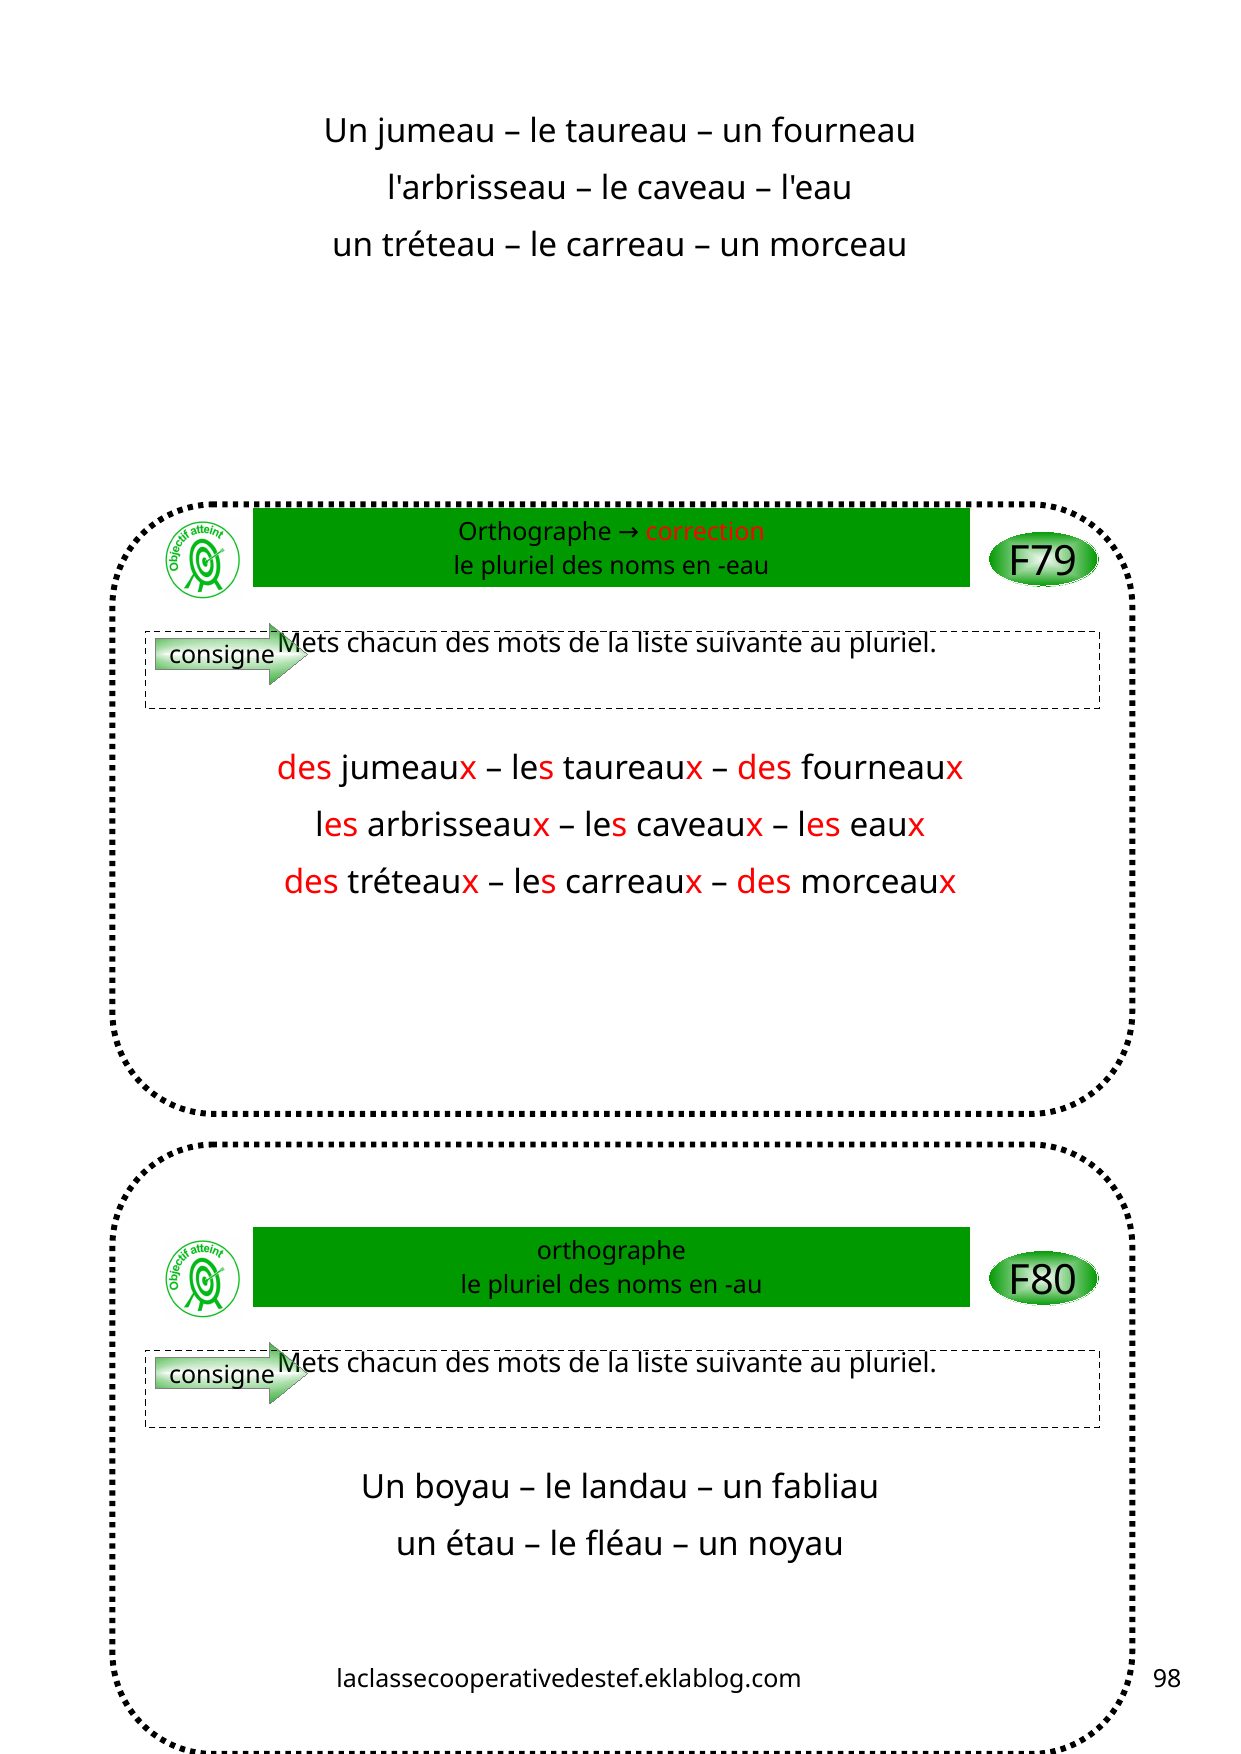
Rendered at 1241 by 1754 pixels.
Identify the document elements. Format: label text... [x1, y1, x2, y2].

table_header [59, 479, 101, 508]
table_cell [101, 588, 142, 616]
table_cell [59, 667, 101, 696]
table_cell [991, 272, 1098, 323]
table_cell [1098, 588, 1139, 616]
table_cell [142, 588, 252, 616]
table_cell [59, 59, 101, 272]
table_cell [59, 1227, 101, 1307]
table_cell [59, 1571, 101, 1622]
table_cell [970, 1227, 1098, 1307]
table_cell [59, 616, 101, 667]
table_cell [101, 1307, 142, 1335]
table_cell [101, 616, 142, 667]
table_cell [101, 1335, 142, 1386]
table_header [59, 1199, 101, 1227]
table_header [1098, 1199, 1139, 1227]
table_cell [248, 909, 991, 960]
table_cell [1139, 272, 1181, 323]
table_cell [142, 667, 1098, 696]
table_cell [142, 1238, 164, 1307]
table_cell [1139, 1415, 1181, 1571]
table_cell [156, 660, 175, 667]
table_cell [142, 909, 248, 960]
table_cell [1098, 667, 1139, 696]
table_cell [1139, 1386, 1181, 1415]
table_cell [1098, 1335, 1139, 1386]
table_cell [248, 1571, 991, 1622]
table_cell [101, 696, 142, 909]
table_cell [970, 1307, 1098, 1335]
table_cell [1098, 909, 1139, 960]
table_cell [101, 1227, 142, 1307]
table_cell [59, 1307, 101, 1335]
table_cell [1098, 59, 1139, 272]
table_cell [1056, 566, 1098, 587]
table_cell [59, 588, 101, 616]
table_cell [101, 1571, 142, 1622]
table_cell [991, 909, 1098, 960]
table_cell [991, 1571, 1098, 1622]
table_cell Mets chacun des mots de la liste suivante au pluriel. [142, 616, 1098, 667]
table_cell Mets chacun des mots de la liste suivante au pluriel. [142, 1335, 1098, 1386]
table_cell [970, 508, 1098, 587]
table_header [253, 479, 970, 508]
table_header [1139, 479, 1181, 508]
table_cell [1139, 59, 1181, 272]
table_cell [59, 909, 101, 960]
table_cell [1098, 1415, 1139, 1571]
table_cell [59, 272, 101, 323]
table_cell Un jumeau – le taureau – un fourneau l'arbrisseau – le caveau – l'eau un tréteau – le carreau – un morceau [142, 59, 1098, 272]
table_header [970, 479, 1098, 508]
table_cell [1098, 696, 1139, 909]
table_cell [1139, 1307, 1181, 1335]
table_cell [1139, 1227, 1181, 1307]
table_cell [1098, 1571, 1139, 1622]
table_cell [248, 272, 991, 323]
table_cell [142, 1386, 1098, 1415]
table_cell [101, 59, 142, 272]
table_cell [253, 1307, 970, 1335]
table_cell [156, 639, 218, 650]
table_cell [142, 1571, 248, 1622]
table_header [101, 479, 142, 508]
table_cell [1139, 1571, 1181, 1622]
table_cell [101, 667, 142, 696]
table_cell [970, 588, 1098, 616]
table_cell [59, 1386, 101, 1415]
table_header [253, 1199, 970, 1227]
table_cell [142, 272, 248, 323]
table_cell [59, 508, 101, 587]
table_cell [142, 508, 252, 587]
table_cell [1098, 272, 1139, 323]
table_cell [1139, 616, 1181, 667]
table_cell [1139, 667, 1181, 696]
table_cell [1098, 1227, 1139, 1307]
table_cell [270, 636, 280, 640]
table_cell [142, 1227, 252, 1237]
table_header [142, 1199, 252, 1227]
table_cell [1139, 696, 1181, 909]
table_header [970, 1199, 1098, 1227]
table_cell [243, 1238, 252, 1307]
table_cell [1139, 909, 1181, 960]
table_header [1098, 479, 1139, 508]
picture [164, 1237, 243, 1320]
table_cell [59, 1335, 101, 1386]
table_header [142, 479, 252, 508]
table_cell Un boyau – le landau – un fabliau un étau – le fléau – un noyau [142, 1415, 1098, 1571]
table_cell [156, 639, 187, 648]
table_cell [253, 588, 970, 616]
table_header [101, 1199, 142, 1227]
table_cell [101, 508, 142, 587]
table_cell Orthographe → correction le pluriel des noms en -eau [253, 508, 970, 587]
table_cell [1139, 588, 1181, 616]
table_cell orthographe le pluriel des noms en -au [253, 1227, 970, 1307]
table_cell [1098, 508, 1139, 587]
table_cell [142, 1307, 252, 1335]
table_cell des jumeaux – les taureaux – des fourneaux les arbrisseaux – les caveaux – les eaux des tréteaux – les carreaux – des morceaux [142, 696, 1098, 909]
table_cell [101, 1415, 142, 1571]
table_cell [1098, 1307, 1139, 1335]
table_cell [101, 272, 142, 323]
table_cell [1139, 1335, 1181, 1386]
table_cell [59, 696, 101, 909]
table_header [1139, 1199, 1181, 1227]
table_cell [101, 909, 142, 960]
picture [164, 518, 243, 601]
table_cell [101, 1386, 142, 1415]
table_cell [59, 1415, 101, 1571]
table_cell [1139, 508, 1181, 587]
table_cell [1098, 616, 1139, 667]
table_cell [1098, 1386, 1139, 1415]
